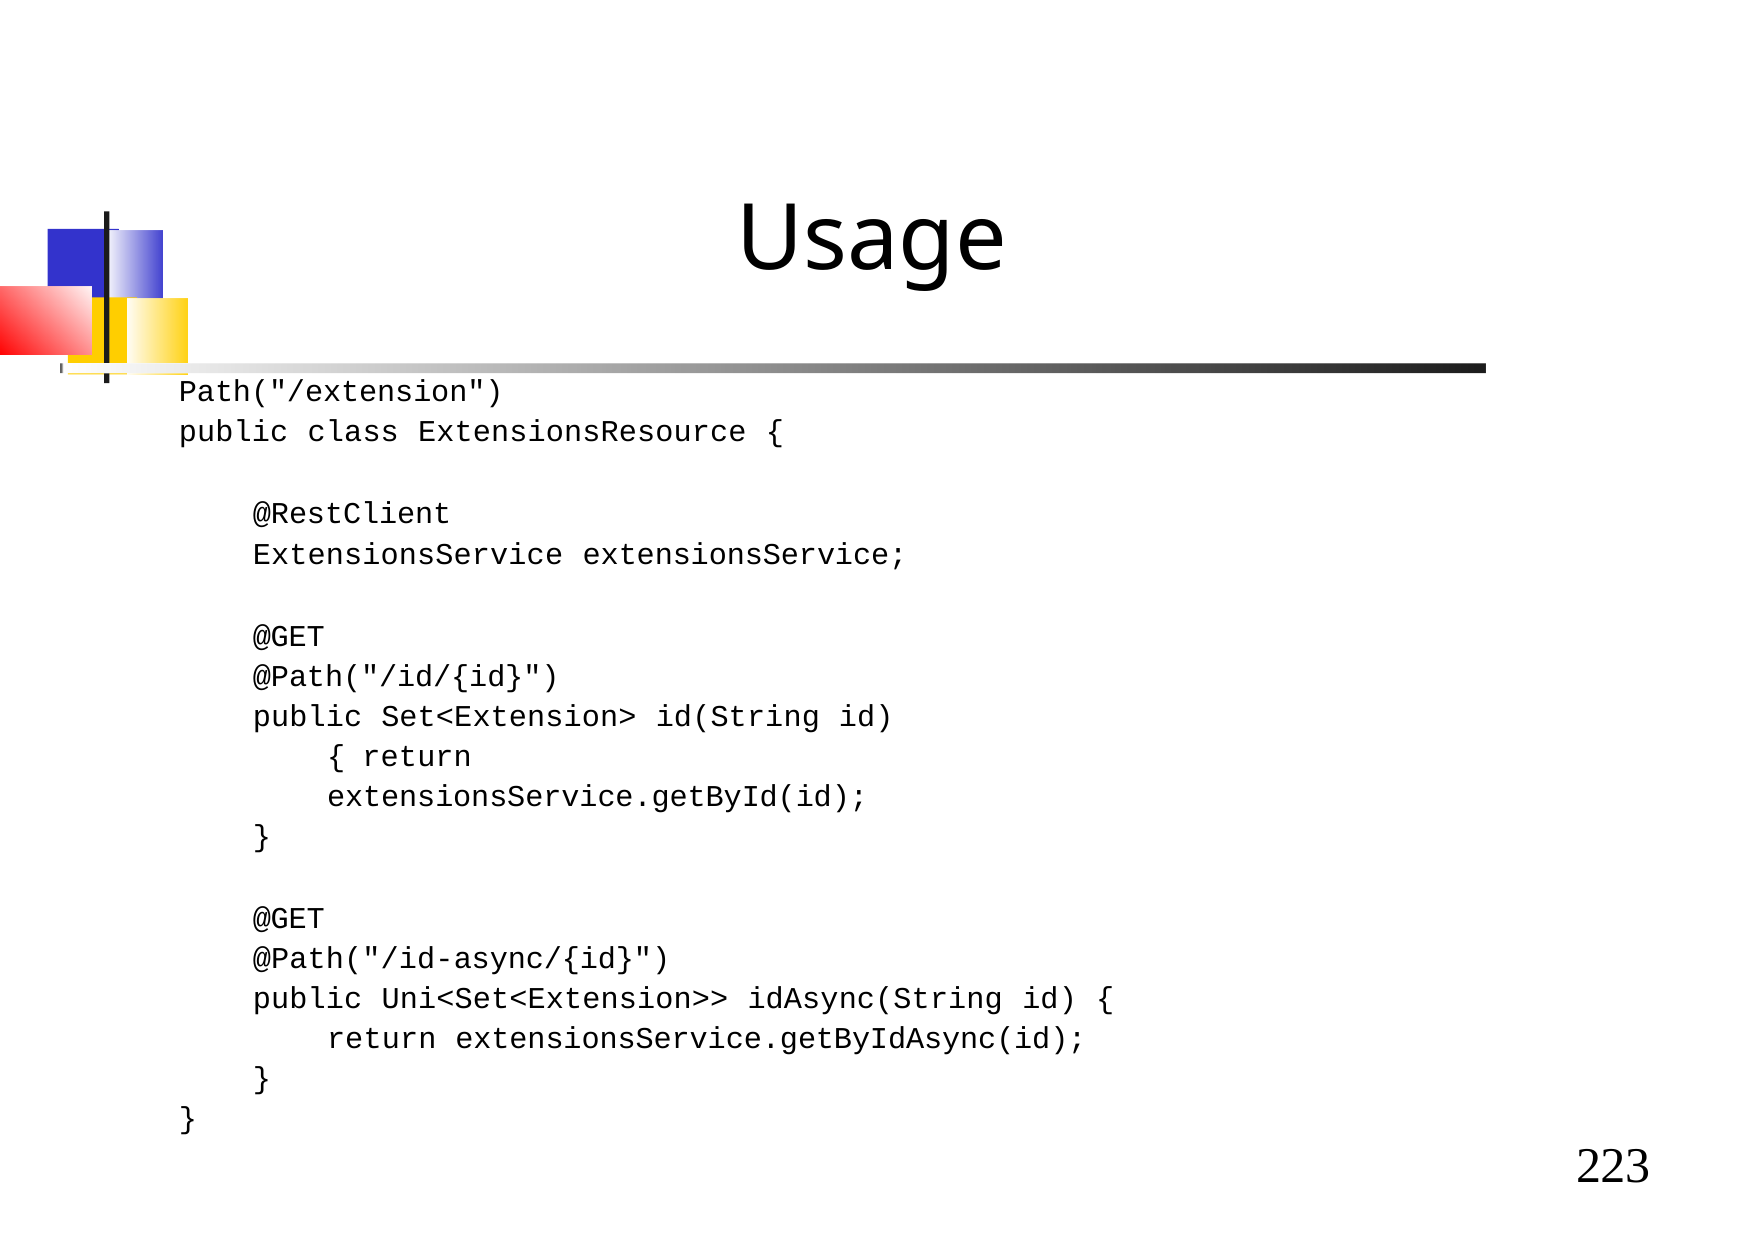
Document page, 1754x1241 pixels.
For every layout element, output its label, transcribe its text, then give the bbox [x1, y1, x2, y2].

title Usage [179, 183, 1564, 393]
picture [60, 229, 179, 384]
text_box Path("/extension") public class ExtensionsResource { @RestClient ExtensionsService extensionsService; @GET @Path("/id/{id}") public Set<Extension> id(String id) { return extensionsService.getById(id); } @GET @Path("/id-async/{id}") public Uni<Set<Extension>> idAsync(String id) { return extensionsService.getByIdAsync(id); } } [176, 365, 1123, 1135]
picture [0, 285, 92, 355]
slide_number 223 [1569, 1135, 1660, 1241]
